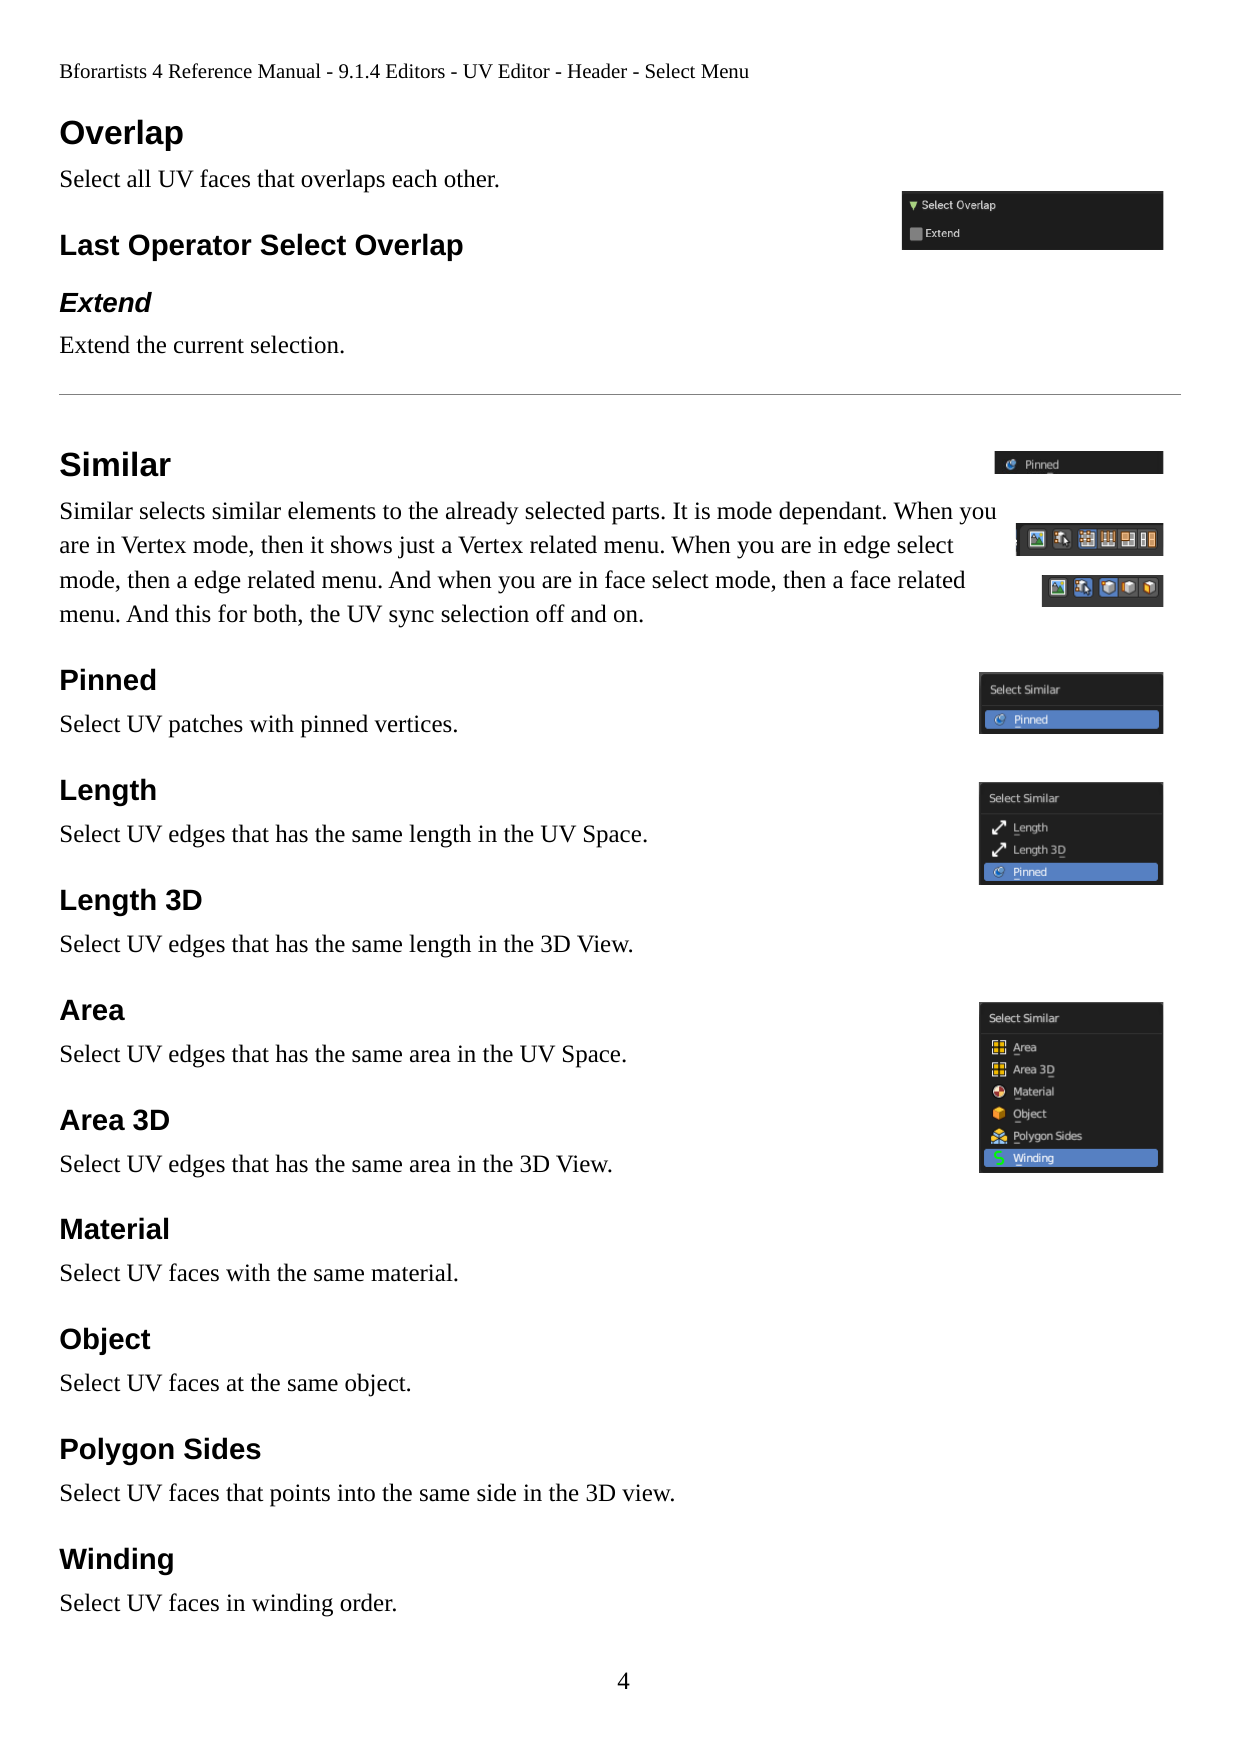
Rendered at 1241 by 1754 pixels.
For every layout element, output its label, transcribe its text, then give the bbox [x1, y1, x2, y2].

subtitle Pinned [59, 663, 1181, 697]
subtitle Length 3D [59, 883, 1181, 916]
text Select UV edges that has the same area in the UV Space. [59, 1039, 979, 1067]
subtitle Area [59, 992, 1181, 1026]
picture [994, 451, 1164, 474]
text Select UV faces in winding order. [59, 1588, 1181, 1617]
picture [979, 1002, 1164, 1173]
text Select UV edges that has the same length in the UV Space. [59, 819, 978, 848]
subtitle Length [59, 773, 1181, 806]
subtitle Extend [59, 286, 1181, 318]
subtitle Area 3D [59, 1102, 979, 1136]
text Select UV edges that has the same length in the 3D View. [59, 929, 1181, 958]
subtitle Last Operator Select Overlap [59, 227, 1181, 261]
text Select UV faces at the same object. [59, 1368, 1181, 1397]
text Extend the current selection. [59, 331, 1181, 359]
subtitle Winding [59, 1542, 1181, 1576]
text Select UV faces that points into the same side in the 3D view. [59, 1478, 1181, 1507]
subtitle [1164, 1102, 1181, 1136]
picture [1015, 523, 1164, 556]
text Select UV patches with pinned vertices. [59, 709, 1181, 738]
text Select UV faces with the same material. [59, 1258, 1181, 1287]
picture [978, 782, 1164, 885]
text Similar selects similar elements to the already selected parts. It is mode dependant. When you are in Vertex mode, then it shows just a Vertex related menu. When you are in edge select mode, then a edge related menu. And when you are in face select mode, then a face related menu. And this for both, the UV sync selection off and on. [59, 496, 1181, 628]
text Select UV edges that has the same area in the 3D View. [59, 1149, 1181, 1177]
subtitle Object [59, 1322, 1181, 1356]
subtitle Material [59, 1212, 1181, 1246]
picture [1041, 575, 1164, 607]
subtitle Polygon Sides [59, 1432, 1181, 1466]
picture [979, 672, 1164, 734]
subtitle Similar [59, 444, 1181, 483]
subtitle Overlap [59, 113, 1181, 151]
text Select all UV faces that overlaps each other. [59, 164, 1181, 192]
picture [901, 191, 1164, 250]
